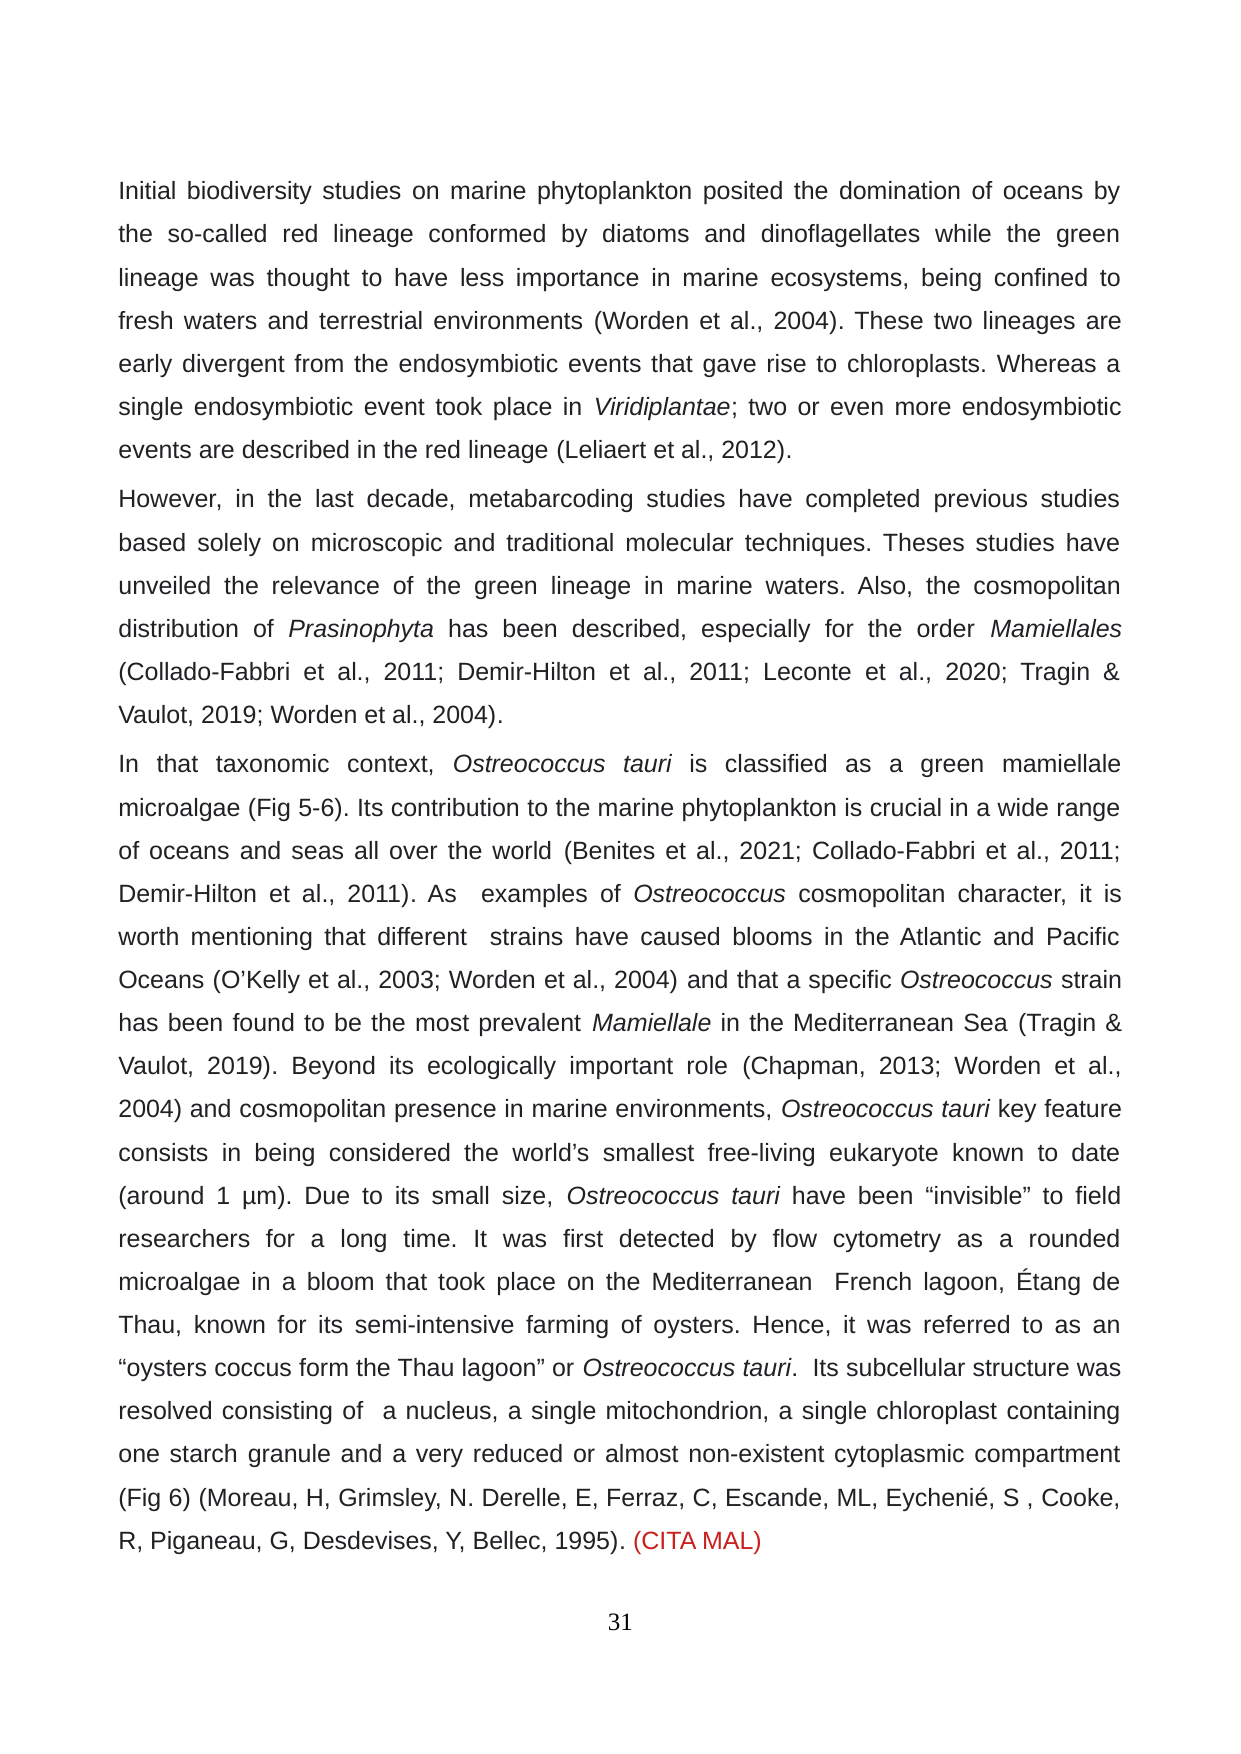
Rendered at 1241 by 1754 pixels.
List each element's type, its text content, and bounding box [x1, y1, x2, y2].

text However, in the last decade, metabarcoding studies have completed previous studies based solely on microscopic and traditional molecular techniques. Theses studies have unveiled the relevance of the green lineage in marine waters. Also, the cosmopolitan distribution of Prasinophyta has been described, especially for the order Mamiellales (Collado-Fabbri et al., 2011; Demir-Hilton et al., 2011; Leconte et al., 2020; Tragin & Vaulot, 2019; Worden et al., 2004)⁠⁠. [118, 484, 1122, 729]
text In that taxonomic context, Ostreococcus tauri is classified as a green mamiellale microalgae (Fig 5-6). Its contribution to the marine phytoplankton is crucial in a wide range of oceans and seas all over the world (Benites et al., 2021; Collado-Fabbri et al., 2011; Demir-Hilton et al., 2011)⁠. As examples of Ostreococcus cosmopolitan character, it is worth mentioning that different strains have caused blooms in the Atlantic and Pacific Oceans (O’Kelly et al., 2003; Worden et al., 2004)⁠ and that a specific Ostreococcus strain has been found to be the most prevalent Mamiellale in the Mediterranean Sea (Tragin & Vaulot, 2019)⁠. Beyond its ecologically important role (Chapman, 2013; Worden et al., 2004)⁠ and cosmopolitan presence in marine environments, Ostreococcus tauri key feature consists in being considered the world’s smallest free-living eukaryote known to date (around 1 µm). Due to its small size, Ostreococcus tauri have been “invisible” to field researchers for a long time. It was first detected by flow cytometry as a rounded microalgae in a bloom that took place on the Mediterranean French lagoon, Étang de Thau, known for its semi-intensive farming of oysters. Hence, it was referred to as an “oysters coccus form the Thau lagoon” or Ostreococcus tauri. Its subcellular structure was resolved consisting of a nucleus, a single mitochondrion, a single chloroplast containing one starch granule and a very reduced or almost non-existent cytoplasmic compartment (Fig 6) (Moreau, H, Grimsley, N. Derelle, E, Ferraz, C, Escande, ML, Eychenié, S , Cooke, R, Piganeau, G, Desdevises, Y, Bellec, 1995)⁠. (CITA MAL) [118, 749, 1122, 1554]
text Initial biodiversity studies on marine phytoplankton posited the domination of oceans by the so-called red lineage conformed by diatoms and dinoflagellates while the green lineage was thought to have less importance in marine ecosystems, being confined to fresh waters and terrestrial environments (Worden et al., 2004)⁠. These two lineages are early divergent from the endosymbiotic events that gave rise to chloroplasts. Whereas a single endosymbiotic event took place in Viridiplantae; two or even more endosymbiotic events are described in the red lineage (Leliaert et al., 2012)⁠. [118, 176, 1122, 464]
